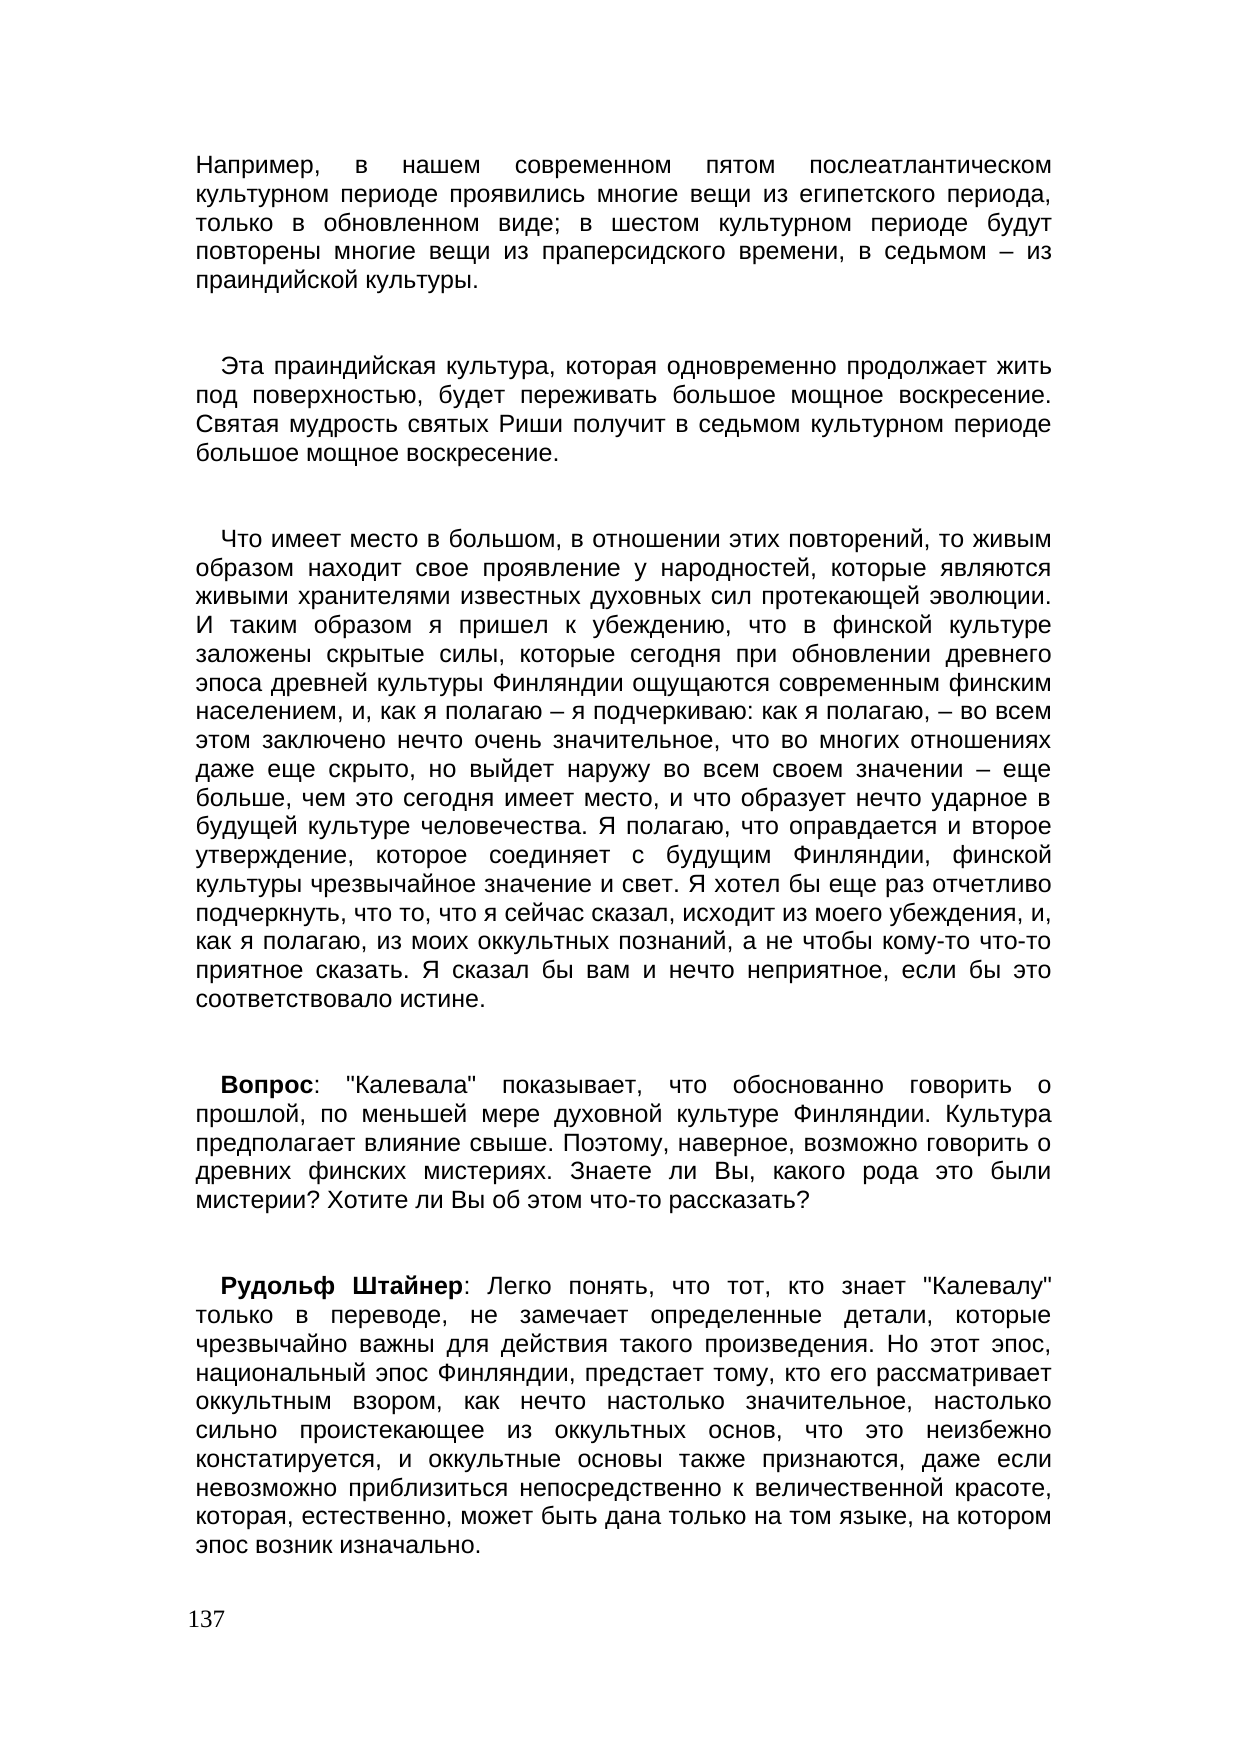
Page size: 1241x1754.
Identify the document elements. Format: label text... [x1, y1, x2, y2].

text Эта праиндийская культура, которая одновременно продолжает жить под поверхностью, будет переживать большое мощное воскресение. Святая мудрость святых Риши получит в седьмом культурном периоде большое мощное воскресение. [195, 351, 1053, 466]
text Что имеет место в большом, в отношении этих повторений, то живым образом находит свое проявление у народностей, которые являются живыми хранителями известных духовных сил протекающей эволюции. И таким образом я пришел к убеждению, что в финской культуре заложены скрытые силы, которые сегодня при обновлении древнего эпоса древней культуры Финляндии ощущаются современным финским населением, и, как я полагаю – я подчеркиваю: как я полагаю, – во всем этом заключено нечто очень значительное, что во многих отношениях даже еще скрыто, но выйдет наружу во всем своем значении – еще больше, чем это сегодня имеет место, и что образует нечто ударное в будущей культуре человечества. Я полагаю, что оправдается и второе утверждение, которое соединяет с будущим Финляндии, финской культуры чрезвычайное значение и свет. Я хотел бы еще раз отчетливо подчеркнуть, что то, что я сейчас сказал, исходит из моего убеждения, и, как я полагаю, из моих оккультных познаний, а не чтобы кому-то что-то приятное сказать. Я сказал бы вам и нечто неприятное, если бы это соответствовало истине. [195, 524, 1053, 1012]
text Вопрос: "Калевала" показывает, что обоснованно говорить о прошлой, по меньшей мере духовной культуре Финляндии. Культура предполагает влияние свыше. Поэтому, наверное, возможно говорить о древних финских мистериях. Знаете ли Вы, какого рода это были мистерии? Хотите ли Вы об этом что-то рассказать? [195, 1070, 1053, 1214]
text Рудольф Штайнер: Легко понять, что тот, кто знает "Калевалу" только в переводе, не замечает определенные детали, которые чрезвычайно важны для действия такого произведения. Но этот эпос, национальный эпос Финляндии, предстает тому, кто его рассматривает оккультным взором, как нечто настолько значительное, настолько сильно проистекающее из оккультных основ, что это неизбежно констатируется, и оккультные основы также признаются, даже если невозможно приблизиться непосредственно к величественной красоте, которая, естественно, может быть дана только на том языке, на котором эпос возник изначально. [195, 1271, 1053, 1559]
text Например, в нашем современном пятом послеатлантическом культурном периоде проявились многие вещи из египетского периода, только в обновленном виде; в шестом культурном периоде будут повторены многие вещи из праперсидского времени, в седьмом – из праиндийской культуры. [195, 150, 1053, 294]
